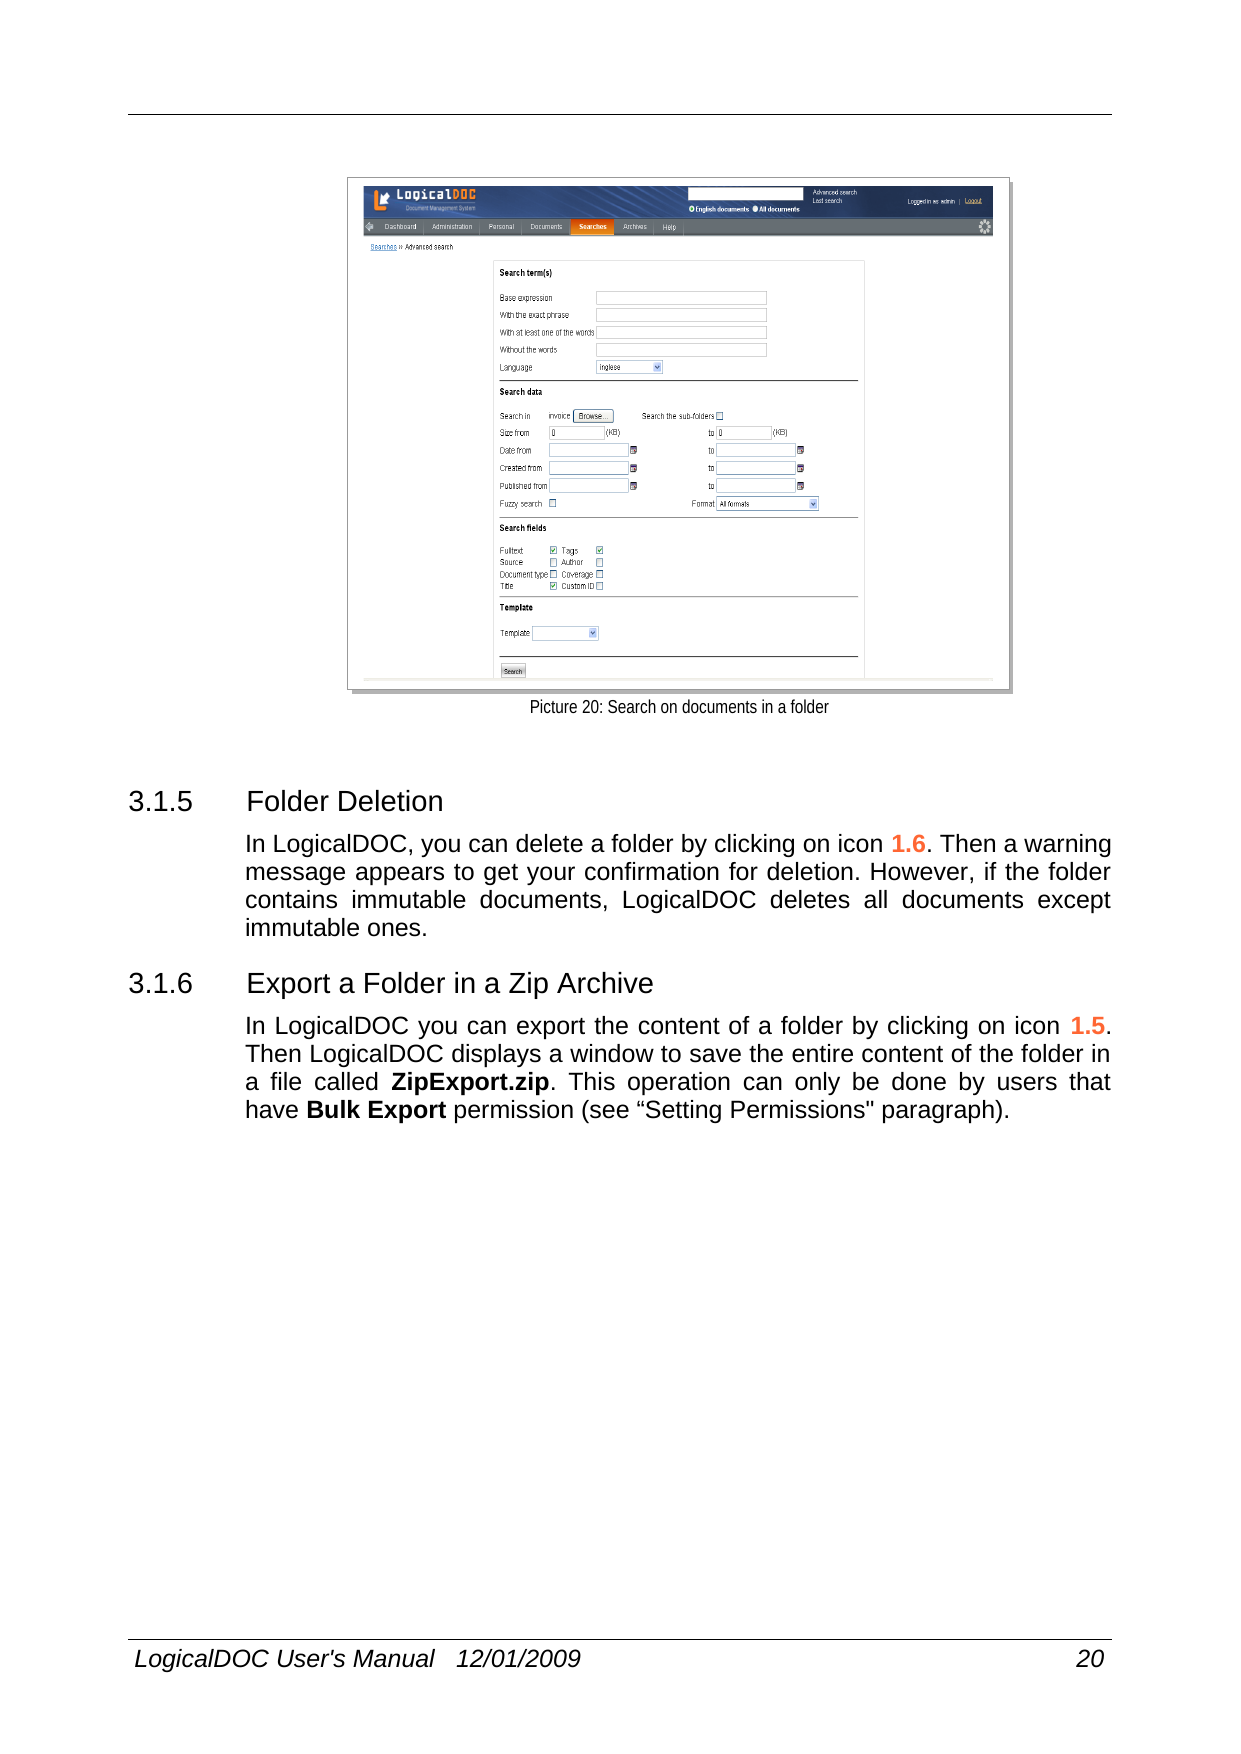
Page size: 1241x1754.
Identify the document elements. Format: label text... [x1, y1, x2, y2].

text In LogicalDOC, you can delete a folder by clicking on icon 1.6. Then a warning message appears to get your confirmation for deletion. However, if the folder contains immutable documents, LogicalDOC deletes all documents except immutable ones. [245, 830, 1112, 942]
text In LogicalDOC you can export the content of a folder by clicking on icon 1.5. Then LogicalDOC displays a window to save the entire content of the folder in a file called ZipExport.zip. This operation can only be done by users that have Bulk Export permission (see “Setting Permissions" paragraph). [245, 1012, 1112, 1123]
text Picture 20: Search on documents in a folder [347, 690, 1011, 717]
subtitle Folder Deletion [128, 785, 1112, 818]
subtitle Export a Folder in a Zip Archive [128, 967, 1112, 999]
picture [363, 186, 993, 681]
